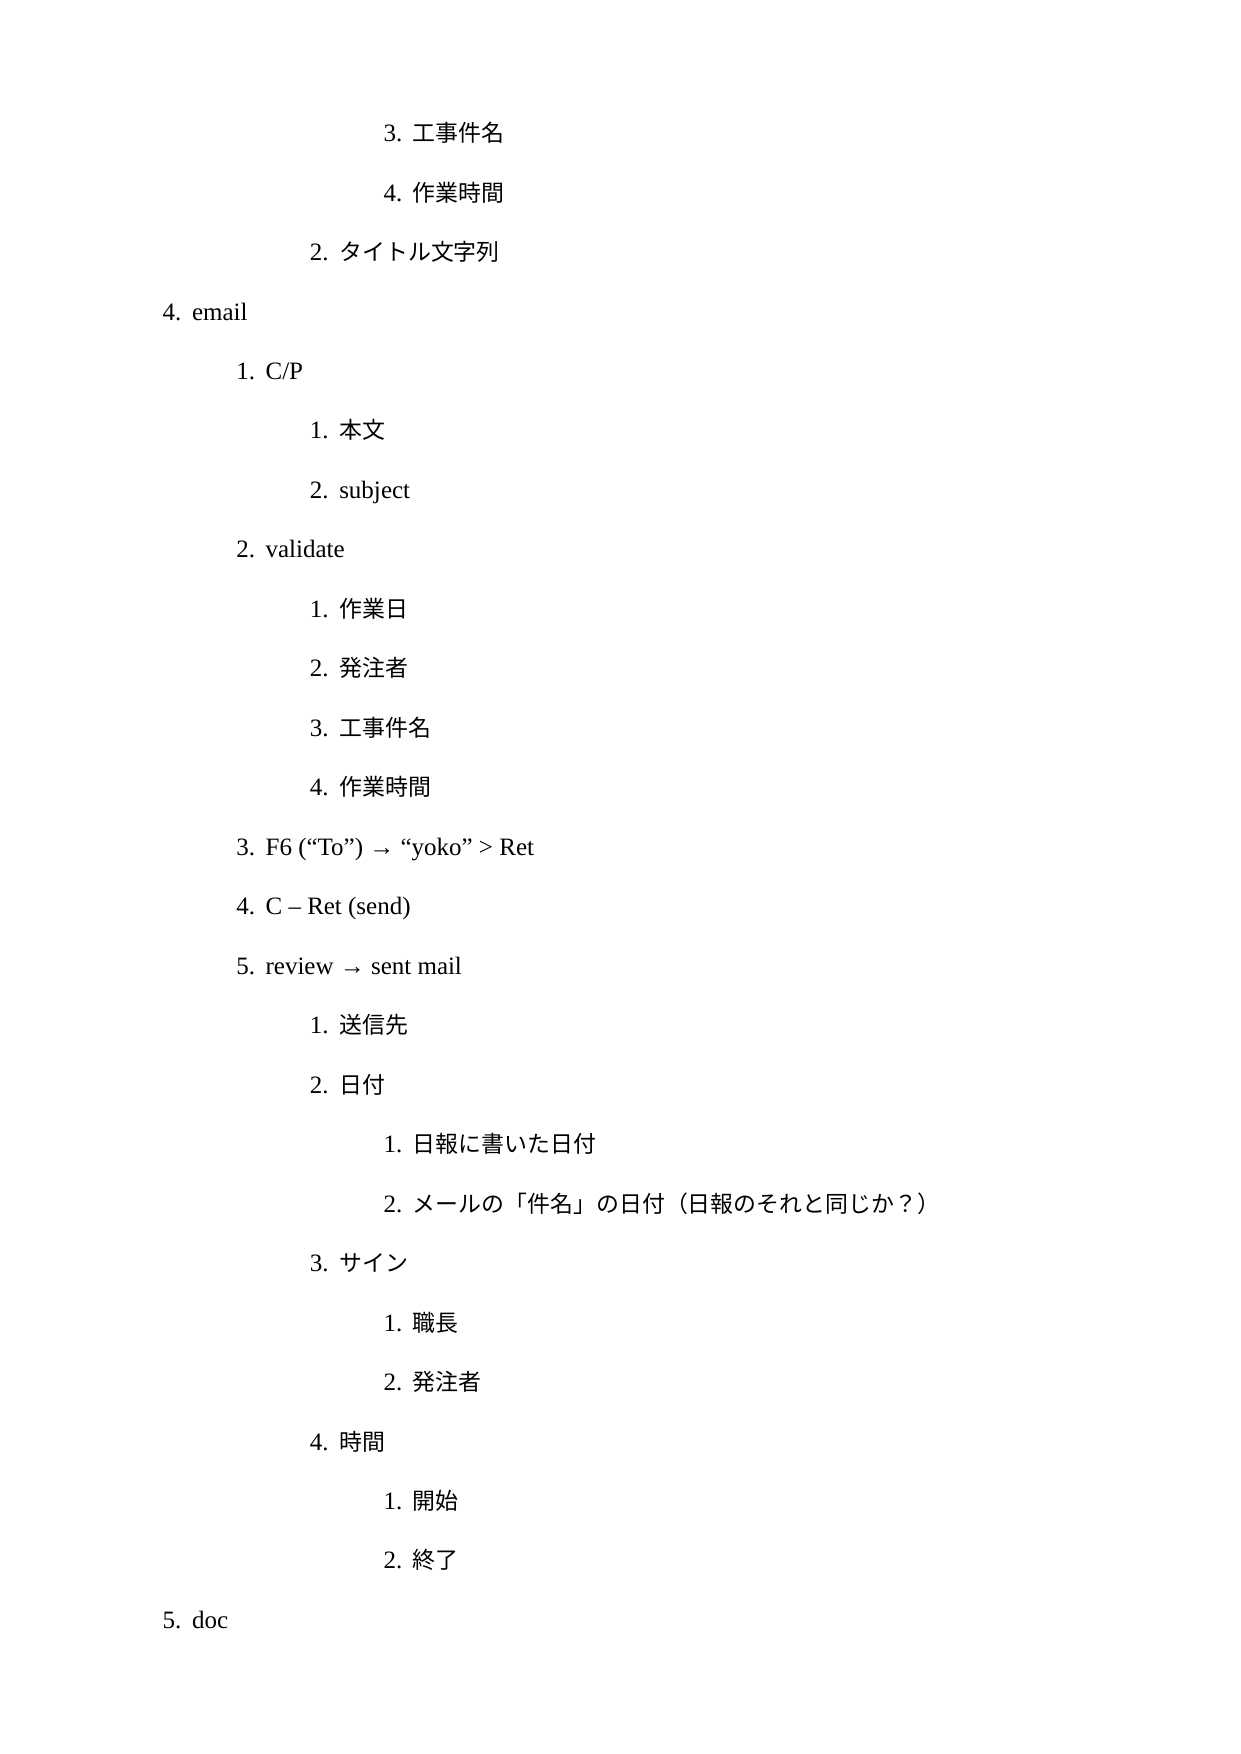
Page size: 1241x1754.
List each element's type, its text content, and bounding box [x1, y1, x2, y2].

list 送信先 [309, 1010, 1122, 1039]
list 時間 [309, 1427, 1122, 1455]
list 発注者 [309, 653, 1122, 682]
list email [162, 297, 1122, 325]
list C/P [236, 356, 1122, 385]
list doc [162, 1605, 1122, 1634]
list サイン [309, 1248, 1122, 1277]
list 工事件名 [383, 118, 1122, 147]
list 開始 [383, 1486, 1122, 1515]
list 作業時間 [309, 772, 1122, 801]
list validate [236, 534, 1122, 563]
list 職長 [383, 1308, 1122, 1336]
list 工事件名 [309, 713, 1122, 742]
list 日報に書いた日付 [383, 1129, 1122, 1158]
list C – Ret (send) [236, 891, 1122, 920]
list タイトル文字列 [309, 237, 1122, 266]
list 本文 [309, 416, 1122, 444]
list 終了 [383, 1546, 1122, 1574]
list 発注者 [383, 1367, 1122, 1396]
list subject [309, 475, 1122, 504]
list 作業時間 [383, 178, 1122, 206]
list 日付 [309, 1070, 1122, 1098]
list F6 (“To”) → “yoko” > Ret [236, 832, 1122, 861]
list メールの「件名」の日付（日報のそれと同じか？） [383, 1189, 1122, 1217]
list review → sent mail [236, 951, 1122, 979]
list 作業日 [309, 594, 1122, 623]
